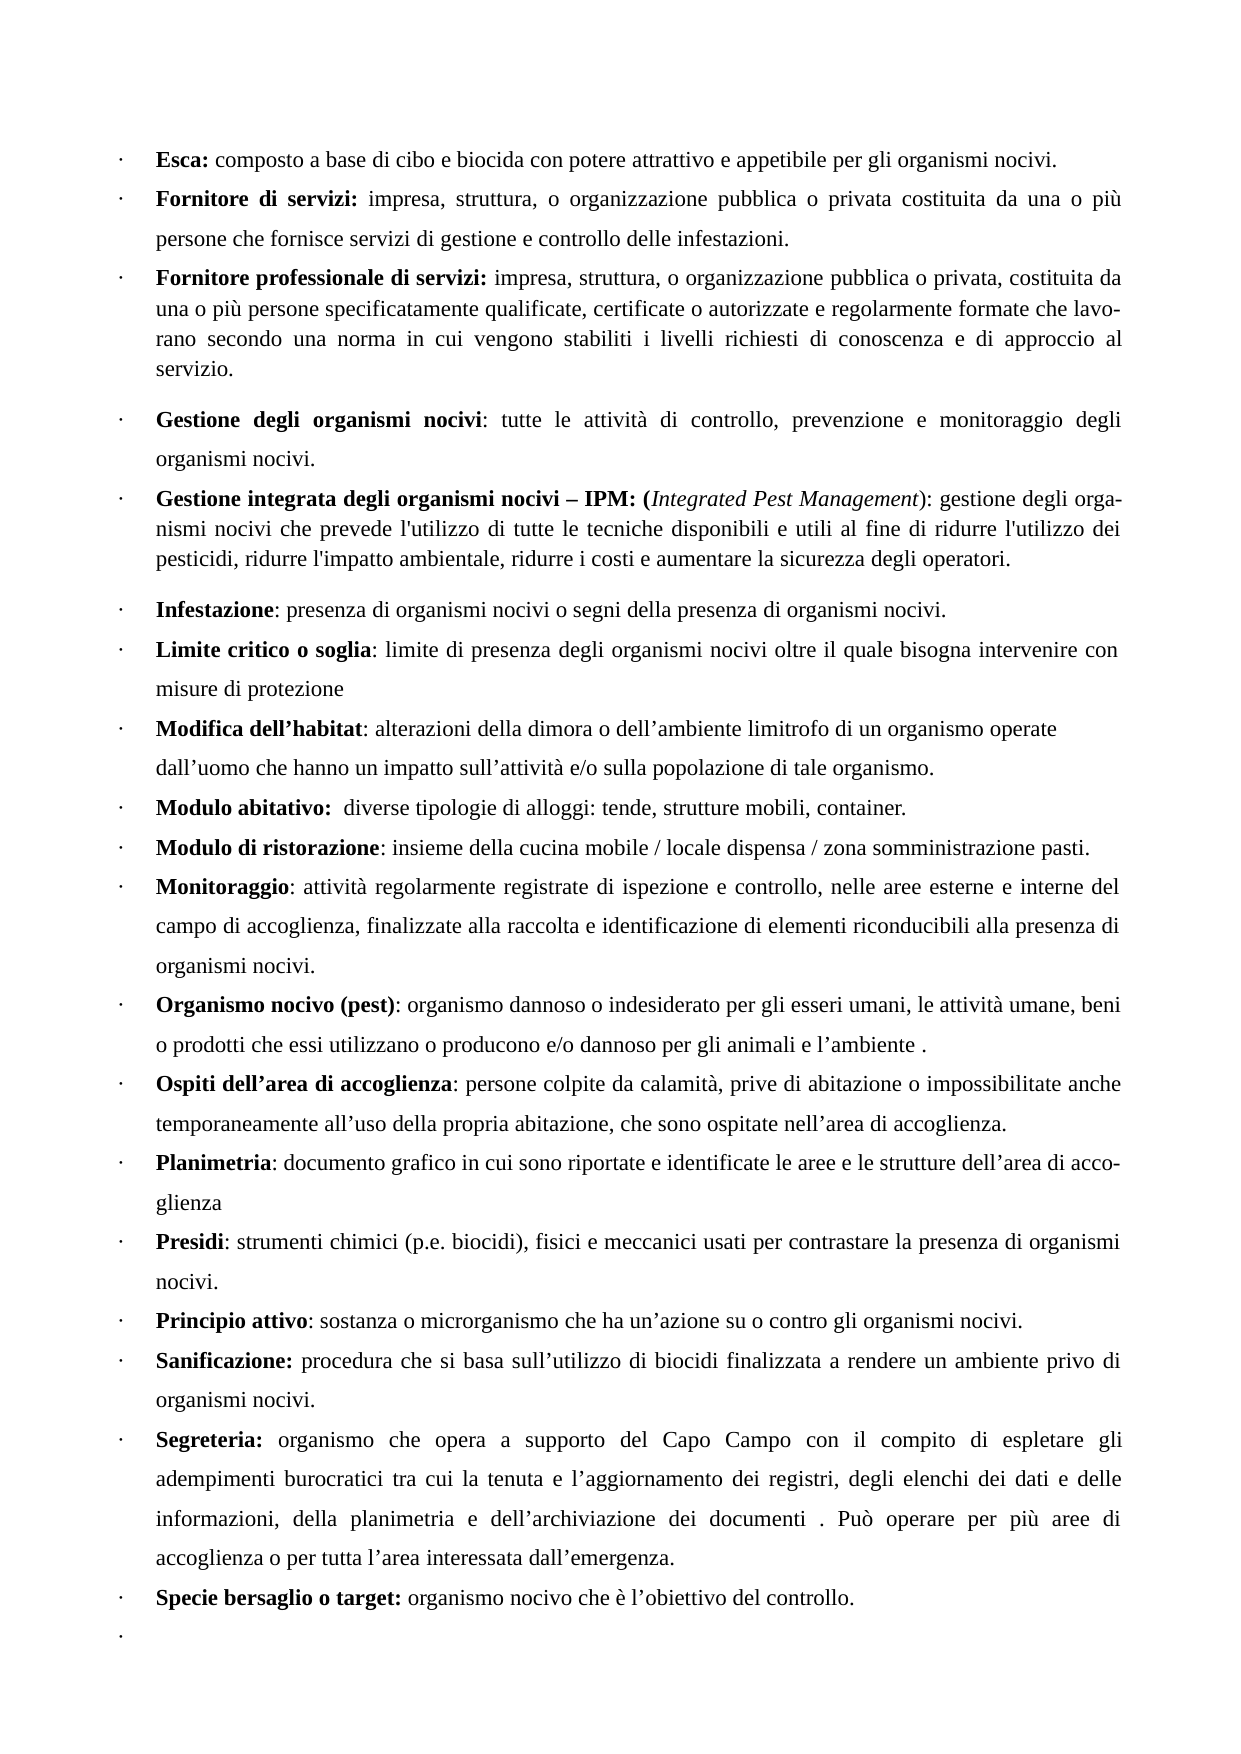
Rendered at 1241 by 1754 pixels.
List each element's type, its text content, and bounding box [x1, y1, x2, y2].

list Esca: composto a base di cibo e biocida con potere attrattivo e appetibile per gli organismi nocivi. [118, 146, 1240, 172]
list Monitoraggio: attività regolarmente registrate di ispezione e controllo, nelle aree esterne e interne del campo di accoglienza, finalizzate alla raccolta e identificazione di elementi riconducibili alla presenza di organismi nocivi. [118, 873, 1122, 978]
list Modulo abitativo: diverse tipologie di alloggi: tende, strutture mobili, container. [118, 794, 1240, 820]
list Specie bersaglio o target: organismo nocivo che è l’obiettivo del controllo. [118, 1584, 1240, 1610]
list Modifica dell’habitat: alterazioni della dimora o dell’ambiente limitrofo di un organismo operate dall’uomo che hanno un impatto sull’attività e/o sulla popolazione di tale organismo. [118, 715, 1122, 781]
list Gestione degli organismi nocivi: tutte le attività di controllo, prevenzione e monitoraggio degli organismi nocivi. [118, 406, 1122, 472]
list Limite critico o soglia: limite di presenza degli organismi nocivi oltre il quale bisogna intervenire con misure di protezione [118, 636, 1122, 702]
list Presidi: strumenti chimici (p.e. biocidi), fisici e meccanici usati per contrastare la presenza di organismi nocivi. [118, 1228, 1122, 1294]
list Organismo nocivo (pest): organismo dannoso o indesiderato per gli esseri umani, le attività umane, beni o prodotti che essi utilizzano o producono e/o dannoso per gli animali e l’ambiente . [118, 991, 1122, 1057]
list Fornitore professionale di servizi: impresa, struttura, o organizzazione pubblica o privata, costituita da una o più persone specificatamente qualificate, certificate o autorizzate e regolarmente formate che lavo- rano secondo una norma in cui vengono stabiliti i livelli richiesti di conoscenza e di approccio al servizio. [118, 264, 1122, 381]
list Modulo di ristorazione: insieme della cucina mobile / locale dispensa / zona somministrazione pasti. [118, 833, 1240, 860]
text ∙ [118, 1623, 1240, 1649]
list Planimetria: documento grafico in cui sono riportate e identificate le aree e le strutture dell’area di acco- glienza [118, 1149, 1122, 1215]
list Sanificazione: procedura che si basa sull’utilizzo di biocidi finalizzata a rendere un ambiente privo di organismi nocivi. [118, 1347, 1122, 1413]
list Fornitore di servizi: impresa, struttura, o organizzazione pubblica o privata costituita da una o più persone che fornisce servizi di gestione e controllo delle infestazioni. [118, 185, 1122, 251]
list Segreteria: organismo che opera a supporto del Capo Campo con il compito di espletare gli adempimenti burocratici tra cui la tenuta e l’aggiornamento dei registri, degli elenchi dei dati e delle informazioni, della planimetria e dell’archiviazione dei documenti . Può operare per più aree di accoglienza o per tutta l’area interessata dall’emergenza. [118, 1426, 1123, 1571]
list Principio attivo: sostanza o microrganismo che ha un’azione su o contro gli organismi nocivi. [118, 1307, 1240, 1334]
list Ospiti dell’area di accoglienza: persone colpite da calamità, prive di abitazione o impossibilitate anche temporaneamente all’uso della propria abitazione, che sono ospitate nell’area di accoglienza. [118, 1070, 1122, 1136]
list Infestazione: presenza di organismi nocivi o segni della presenza di organismi nocivi. [118, 596, 1240, 623]
list Gestione integrata degli organismi nocivi – IPM: (Integrated Pest Management): gestione degli orga- nismi nocivi che prevede l'utilizzo di tutte le tecniche disponibili e utili al fine di ridurre l'utilizzo dei pesticidi, ridurre l'impatto ambientale, ridurre i costi e aumentare la sicurezza degli operatori. [118, 485, 1122, 572]
